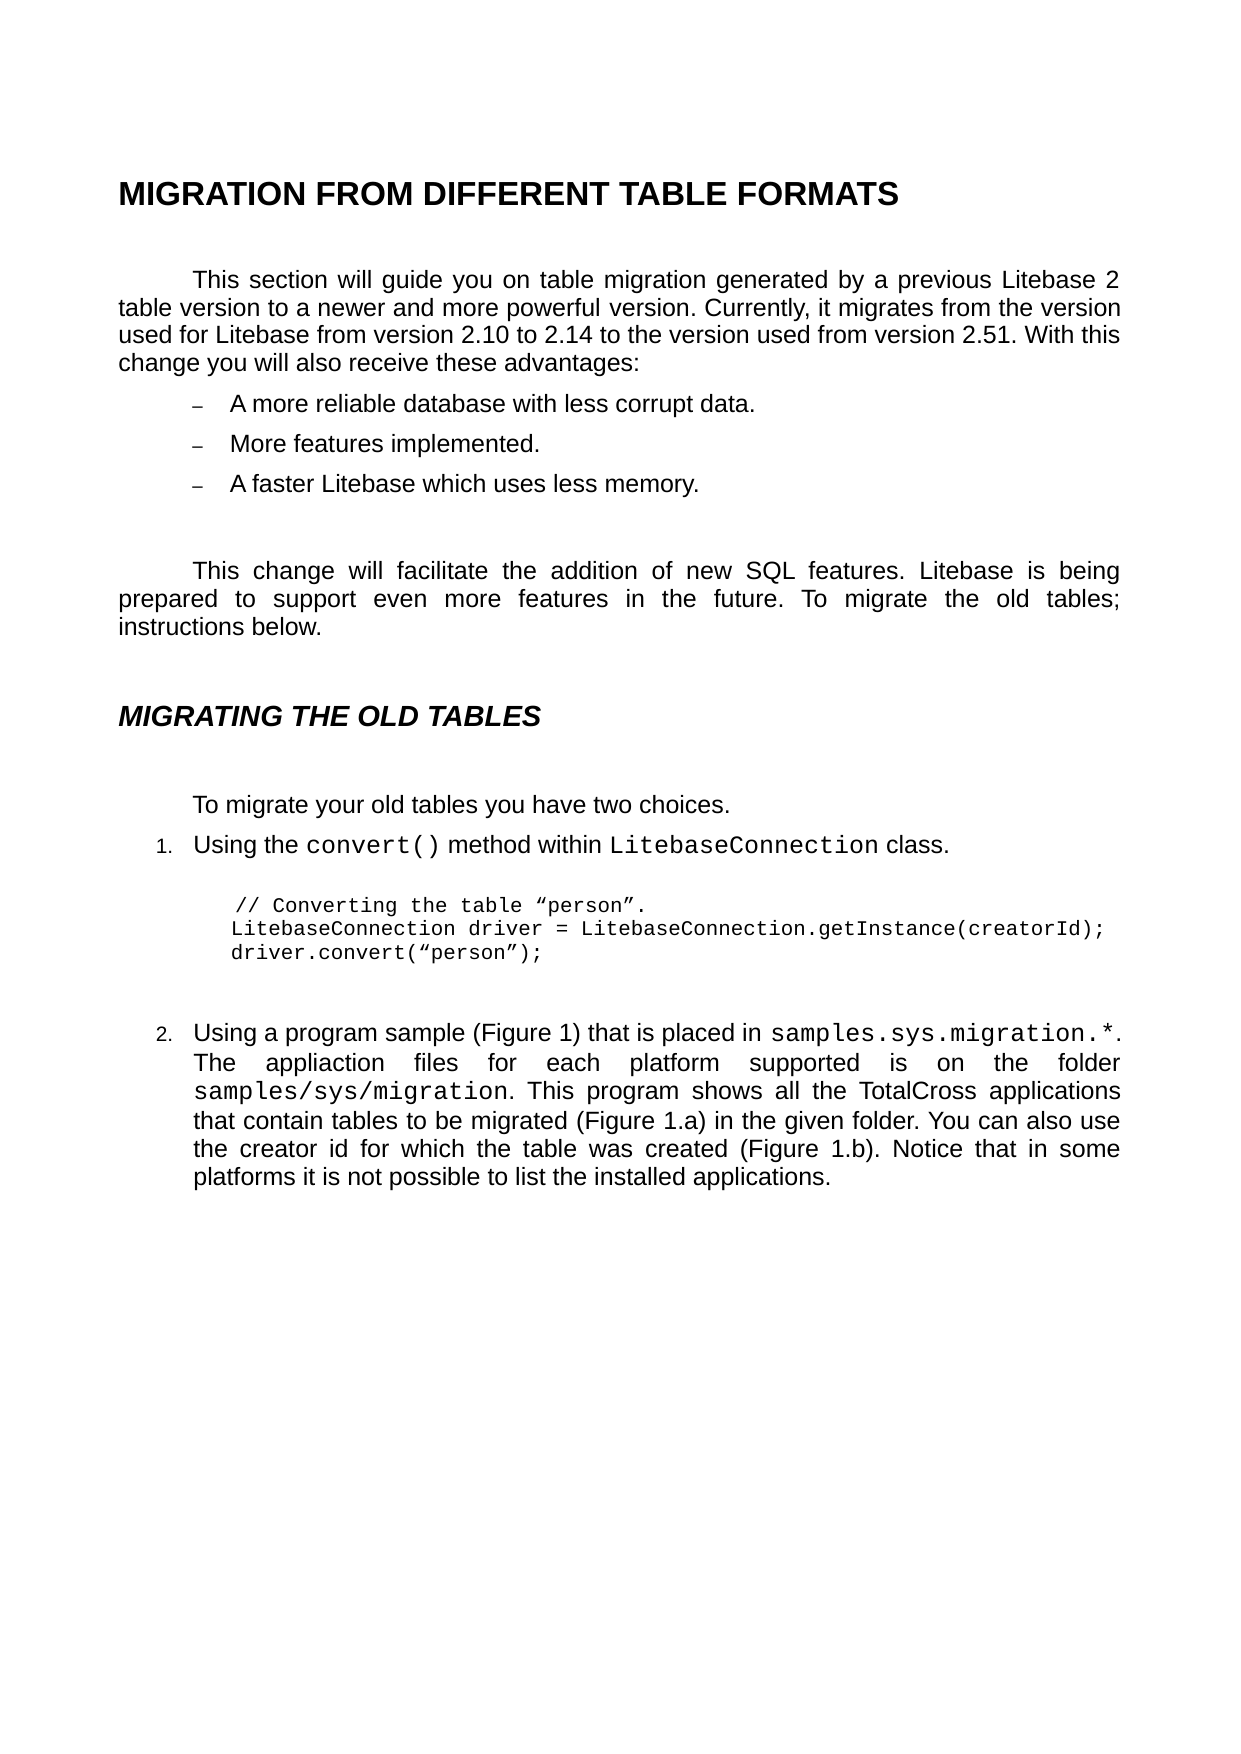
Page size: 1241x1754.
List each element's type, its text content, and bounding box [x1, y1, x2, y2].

text This change will facilitate the addition of new SQL features. Litebase is being prepared to support even more features in the future. To migrate the old tables; instructions below. [118, 557, 1122, 641]
list Using a program sample (Figure 1) that is placed in samples.sys.migration.*. The appliaction files for each platform supported is on the folder samples/sys/migration. This program shows all the TotalCross applications that contain tables to be migrated (Figure 1.a) in the given folder. You can also use the creator id for which the table was created (Figure 1.b). Notice that in some platforms it is not possible to list the installed applications. [156, 1019, 1122, 1191]
text This section will guide you on table migration generated by a previous Litebase 2 table version to a newer and more powerful version. Currently, it migrates from the version used for Litebase from version 2.10 to 2.14 to the version used from version 2.51. With this change you will also receive these advantages: [118, 266, 1122, 377]
subtitle MIGRATION FROM DIFFERENT TABLE FORMATS [118, 176, 1122, 213]
list A more reliable database with less corrupt data. [192, 389, 1122, 417]
subtitle MIGRATING THE OLD TABLES [118, 699, 1122, 732]
text To migrate your old tables you have two choices. [118, 791, 1122, 819]
list Using the convert() method within LitebaseConnection class. // Converting the table “person”. LitebaseConnection driver = LitebaseConnection.getInstance(creatorId); driver.convert(“person”); [156, 831, 1122, 966]
list A faster Litebase which uses less memory. [192, 470, 1122, 498]
list More features implemented. [192, 430, 1122, 458]
